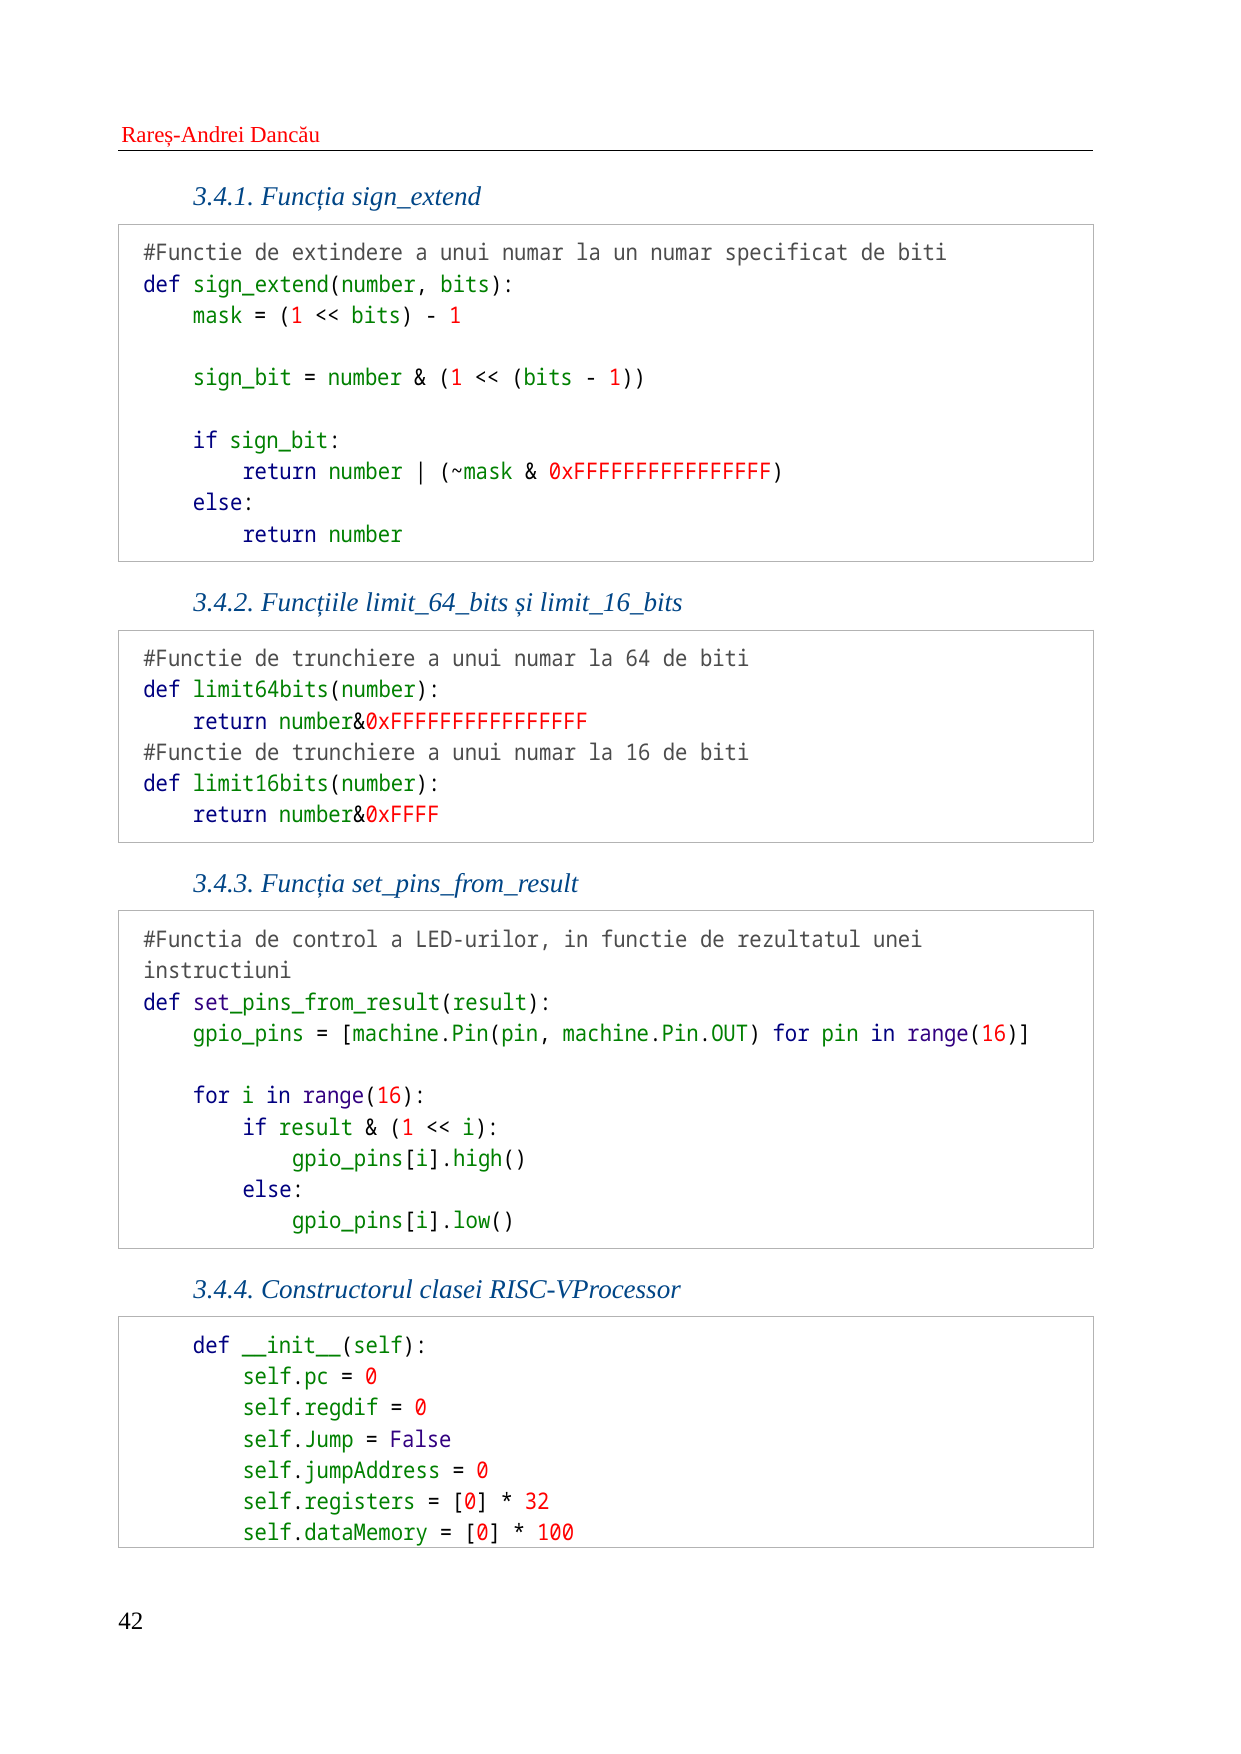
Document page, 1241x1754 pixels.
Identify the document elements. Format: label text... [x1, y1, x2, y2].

subtitle Funcția set_pins_from_result [193, 867, 1093, 898]
subtitle Funcțiile limit_64_bits și limit_16_bits [193, 586, 1093, 617]
text self.jumpAddress = 0 [119, 1441, 1093, 1472]
text #Functie de extindere a unui numar la un numar specificat de biti [119, 225, 1093, 255]
text def __init__(self): [119, 1317, 1093, 1347]
text gpio_pins[i].high() [119, 1129, 1093, 1160]
text for i in range(16): [119, 1067, 1093, 1098]
text self.Jump = False [119, 1410, 1093, 1441]
text else: [119, 1160, 1093, 1192]
text sign_bit = number & (1 << (bits - 1)) [119, 349, 1093, 392]
text def set_pins_from_result(result): [119, 973, 1093, 1004]
text #Functie de trunchiere a unui numar la 64 de biti [119, 631, 1093, 661]
text return number&0xFFFFFFFFFFFFFFFF [119, 692, 1093, 723]
text def sign_extend(number, bits): [119, 255, 1093, 286]
text self.regdif = 0 [119, 1379, 1093, 1410]
text return number | (~mask & 0xFFFFFFFFFFFFFFFF) [119, 442, 1093, 474]
subtitle Funcția sign_extend [193, 180, 1093, 211]
text self.registers = [0] * 32 [119, 1472, 1093, 1504]
text if result & (1 << i): [119, 1098, 1093, 1129]
text #Functia de control a LED-urilor, in functie de rezultatul unei instructiuni [119, 911, 1093, 973]
text def limit64bits(number): [119, 661, 1093, 692]
text return number [119, 505, 1093, 561]
text def limit16bits(number): [119, 754, 1093, 786]
subtitle Constructorul clasei RISC-VProcessor [193, 1273, 1093, 1304]
text mask = (1 << bits) - 1 [119, 286, 1093, 330]
text gpio_pins = [machine.Pin(pin, machine.Pin.OUT) for pin in range(16)] [119, 1004, 1093, 1048]
text self.pc = 0 [119, 1347, 1093, 1379]
text #Functie de trunchiere a unui numar la 16 de biti [119, 723, 1093, 754]
text self.dataMemory = [0] * 100 [119, 1504, 1093, 1547]
text if sign_bit: [119, 411, 1093, 442]
text else: [119, 474, 1093, 505]
text return number&0xFFFF [119, 786, 1093, 842]
text gpio_pins[i].low() [119, 1192, 1093, 1248]
